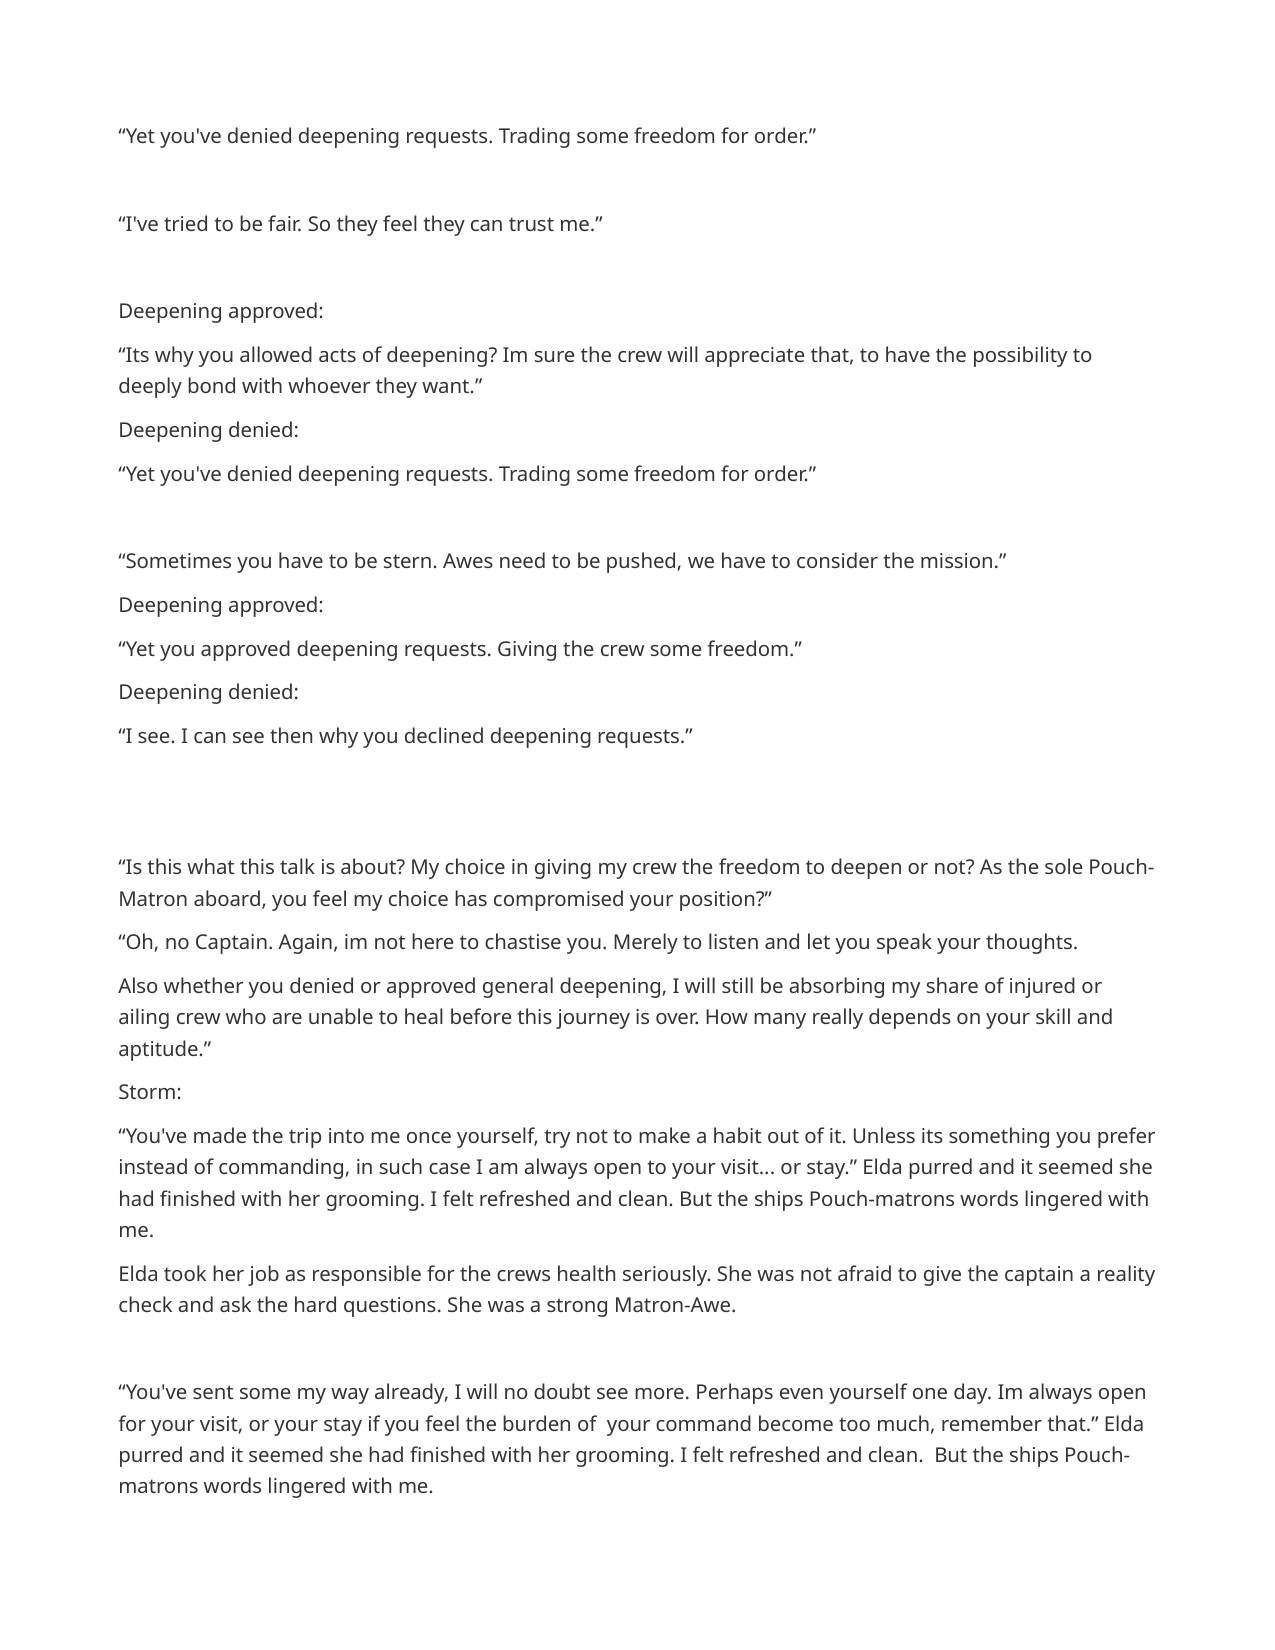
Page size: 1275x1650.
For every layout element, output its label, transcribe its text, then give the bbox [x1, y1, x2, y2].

text “Yet you approved deepening requests. Giving the crew some freedom.” [118, 631, 1157, 662]
text Deepening approved: [118, 293, 1157, 324]
text Storm: [118, 1074, 1157, 1106]
text “Is this what this talk is about? My choice in giving my crew the freedom to deepen or not? As the sole Pouch-Matron aboard, you feel my choice has compromised your position?” [118, 849, 1157, 912]
text “You've sent some my way already, I will no doubt see more. Perhaps even yourself one day. Im always open for your visit, or your stay if you feel the burden of your command become too much, remember that.” Elda purred and it seemed she had finished with her grooming. I felt refreshed and clean. But the ships Pouch-matrons words lingered with me. [118, 1374, 1157, 1499]
text Also whether you denied or approved general deepening, I will still be absorbing my share of injured or ailing crew who are unable to heal before this journey is over. How many really depends on your skill and aptitude.” [118, 968, 1157, 1062]
text “Its why you allowed acts of deepening? Im sure the crew will appreciate that, to have the possibility to deeply bond with whoever they want.” [118, 337, 1157, 399]
text “You've made the trip into me once yourself, try not to make a habit out of it. Unless its something you prefer instead of commanding, in such case I am always open to your visit... or stay.” Elda purred and it seemed she had finished with her grooming. I felt refreshed and clean. But the ships Pouch-matrons words lingered with me. [118, 1118, 1157, 1243]
text “Sometimes you have to be stern. Awes need to be pushed, we have to consider the mission.” [118, 543, 1157, 574]
text “Yet you've denied deepening requests. Trading some freedom for order.” [118, 456, 1157, 487]
text Deepening denied: [118, 412, 1157, 443]
text “I see. I can see then why you declined deepening requests.” [118, 718, 1157, 749]
text “Yet you've denied deepening requests. Trading some freedom for order.” [118, 118, 1157, 149]
text Elda took her job as responsible for the crews health seriously. She was not afraid to give the captain a reality check and ask the hard questions. She was a strong Matron-Awe. [118, 1256, 1157, 1318]
text “I've tried to be fair. So they feel they can trust me.” [118, 206, 1157, 237]
text Deepening approved: [118, 587, 1157, 618]
text Deepening denied: [118, 674, 1157, 706]
text “Oh, no Captain. Again, im not here to chastise you. Merely to listen and let you speak your thoughts. [118, 924, 1157, 956]
